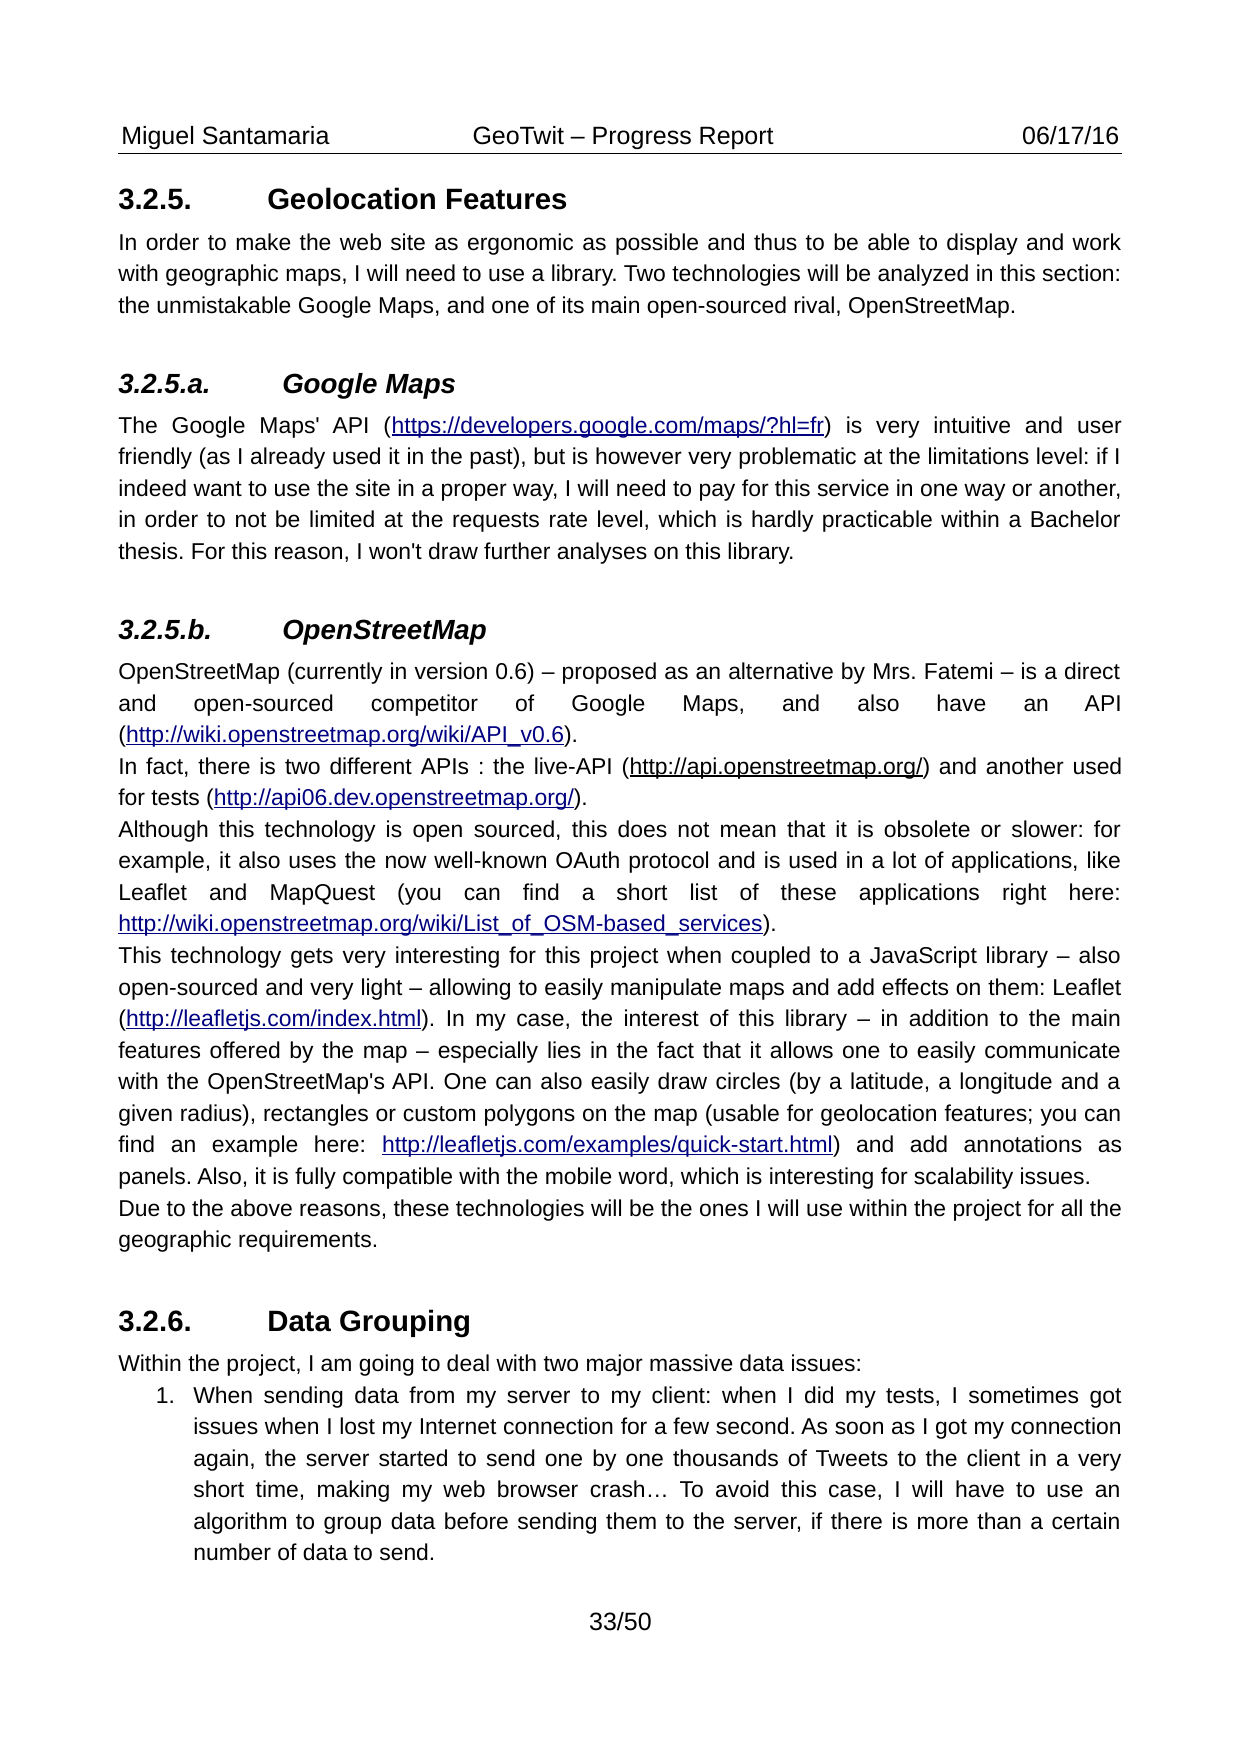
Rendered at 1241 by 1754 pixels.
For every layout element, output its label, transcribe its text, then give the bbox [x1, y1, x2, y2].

subtitle OpenStreetMap [118, 613, 1122, 645]
text This technology gets very interesting for this project when coupled to a JavaScript library – also open-sourced and very light – allowing to easily manipulate maps and add effects on them: Leaflet (http://leafletjs.com/index.html). In my case, the interest of this library – in addition to the main features offered by the map – especially lies in the fact that it allows one to easily communicate with the OpenStreetMap's API. One can also easily draw circles (by a latitude, a longitude and a given radius), rectangles or custom polygons on the map (usable for geolocation features; you can find an example here: http://leafletjs.com/examples/quick-start.html) and add annotations as panels. Also, it is fully compatible with the mobile word, which is interesting for scalability issues. [118, 942, 1122, 1189]
subtitle Geolocation Features [118, 182, 1122, 216]
text Due to the above reasons, these technologies will be the ones I will use within the project for all the geographic requirements. [118, 1194, 1122, 1252]
text Within the project, I am going to deal with two major massive data issues: [118, 1350, 1122, 1376]
text OpenStreetMap (currently in version 0.6) – proposed as an alternative by Mrs. Fatemi – is a direct and open-sourced competitor of Google Maps, and also have an API (http://wiki.openstreetmap.org/wiki/API_v0.6). In fact, there is two different APIs : the live-API (http://api.openstreetmap.org/) and another used for tests (http://api06.dev.openstreetmap.org/). [118, 658, 1122, 811]
subtitle Data Grouping [118, 1304, 1122, 1337]
list When sending data from my server to my client: when I did my tests, I sometimes got issues when I lost my Internet connection for a few second. As soon as I got my connection again, the server started to send one by one thousands of Tweets to the client in a very short time, making my web browser crash… To avoid this case, I will have to use an algorithm to group data before sending them to the server, if there is more than a certain number of data to send. [156, 1382, 1122, 1566]
text The Google Maps' API (https://developers.google.com/maps/?hl=fr) is very intuitive and user friendly (as I already used it in the past), but is however very problematic at the limitations level: if I indeed want to use the site in a proper way, I will need to pay for this service in one way or another, in order to not be limited at the requests rate level, which is hardly practicable within a Bachelor thesis. For this reason, I won't draw further analyses on this library. [118, 412, 1122, 564]
text In order to make the web site as ergonomic as possible and thus to be able to display and work with geographic maps, I will need to use a library. Two technologies will be analyzed in this section: the unmistakable Google Maps, and one of its main open-sourced rival, OpenStreetMap. [118, 228, 1122, 318]
subtitle Google Maps [118, 367, 1122, 399]
text Although this technology is open sourced, this does not mean that it is obsolete or slower: for example, it also uses the now well-known OAuth protocol and is used in a lot of applications, like Leaflet and MapQuest (you can find a short list of these applications right here: http://wiki.openstreetmap.org/wiki/List_of_OSM-based_services). [118, 816, 1122, 937]
